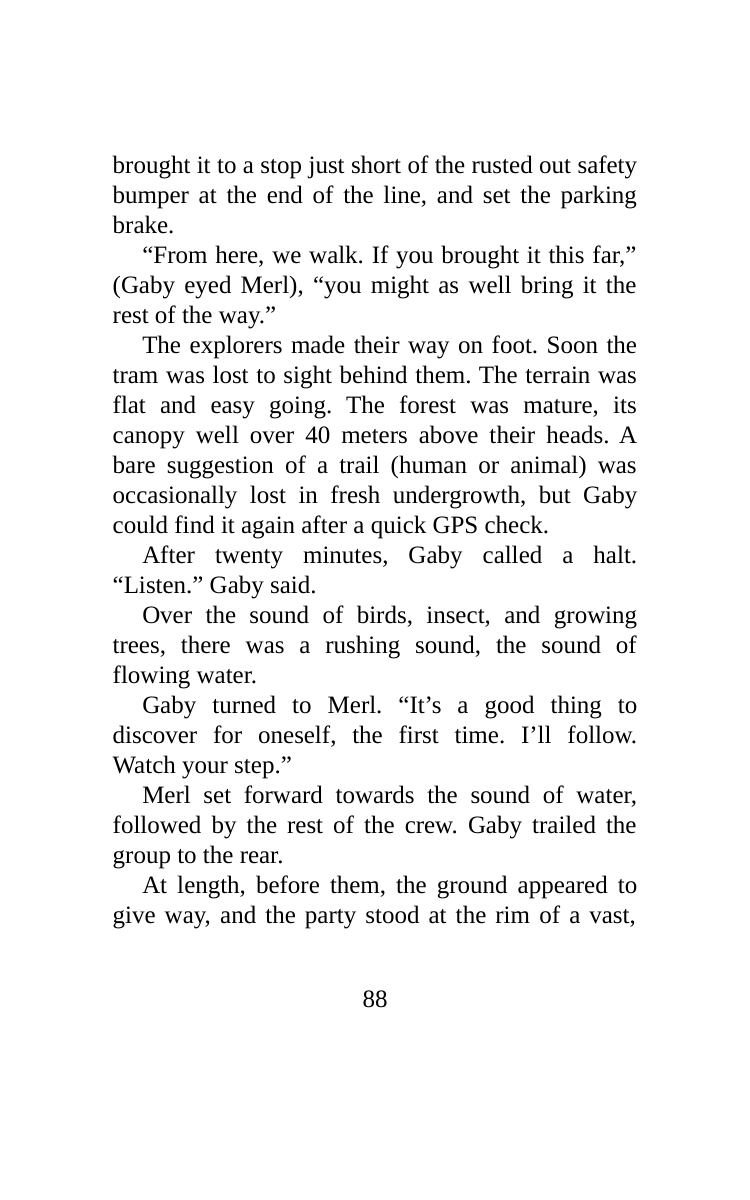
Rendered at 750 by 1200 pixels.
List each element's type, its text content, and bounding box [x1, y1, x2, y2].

text The explorers made their way on foot. Soon the tram was lost to sight behind them. The terrain was flat and easy going. The forest was mature, its canopy well over 40 meters above their heads. A bare suggestion of a trail (human or animal) was occasionally lost in fresh undergrowth, but Gaby could find it again after a quick GPS check. [112, 330, 637, 540]
text Merl set forward towards the sound of water, followed by the rest of the crew. Gaby trailed the group to the rear. [112, 780, 637, 870]
text At length, before them, the ground appeared to give way, and the party stood at the rim of a vast, [112, 870, 637, 930]
text “From here, we walk. If you brought it this far,” (Gaby eyed Merl), “you might as well bring it the rest of the way.” [112, 240, 637, 330]
text Over the sound of birds, insect, and growing trees, there was a rushing sound, the sound of flowing water. [112, 600, 637, 690]
text After twenty minutes, Gaby called a halt. “Listen.” Gaby said. [112, 540, 637, 600]
text Gaby turned to Merl. “It’s a good thing to discover for oneself, the first time. I’ll follow. Watch your step.” [112, 690, 637, 780]
text brought it to a stop just short of the rusted out safety bumper at the end of the line, and set the parking brake. [112, 150, 637, 240]
